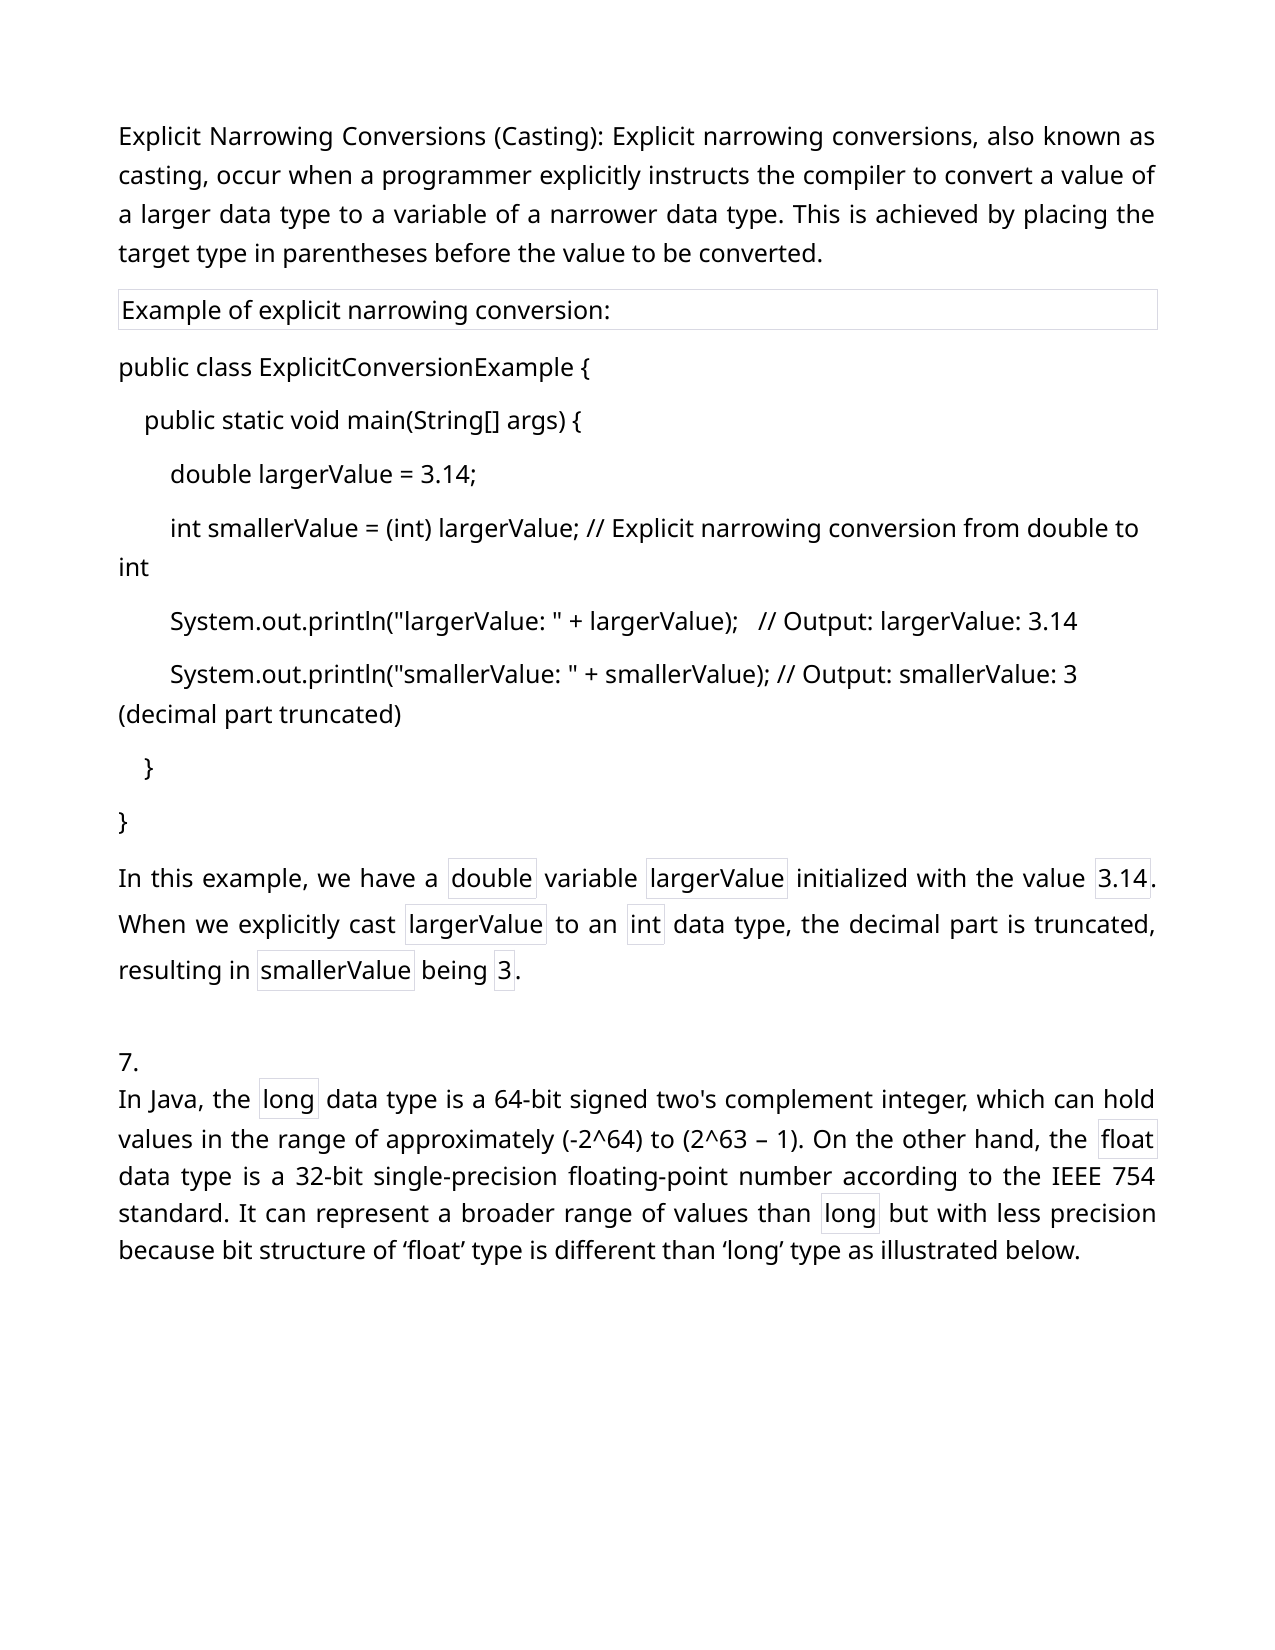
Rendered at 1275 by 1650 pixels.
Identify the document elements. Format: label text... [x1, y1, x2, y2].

text In this example, we have a double variable largerValue initialized with the value 3.14. When we explicitly cast largerValue to an int data type, the decimal part is truncated, resulting in smallerValue being 3. [118, 857, 1157, 990]
text In Java, the long data type is a 64-bit signed two's complement integer, which can hold values in the range of approximately (-2^64) to (2^63 – 1). On the other hand, the float data type is a 32-bit single-precision floating-point number according to the IEEE 754 standard. It can represent a broader range of values than long but with less precision because bit structure of ‘float’ type is different than ‘long’ type as illustrated below. [118, 1078, 1157, 1267]
text Explicit Narrowing Conversions (Casting): Explicit narrowing conversions, also known as casting, occur when a programmer explicitly instructs the compiler to convert a value of a larger data type to a variable of a narrower data type. This is achieved by placing the target type in parentheses before the value to be converted. [118, 118, 1157, 270]
text public static void main(String[] args) { [118, 403, 1157, 437]
text } [118, 804, 1157, 838]
text } [118, 750, 1157, 784]
text int smallerValue = (int) largerValue; // Explicit narrowing conversion from double to int [118, 510, 1157, 584]
text double largerValue = 3.14; [118, 457, 1157, 491]
text Example of explicit narrowing conversion: [119, 290, 1157, 329]
text System.out.println("smallerValue: " + smallerValue); // Output: smallerValue: 3 (decimal part truncated) [118, 657, 1157, 730]
text public class ExplicitConversionExample { [118, 349, 1157, 383]
text System.out.println("largerValue: " + largerValue); // Output: largerValue: 3.14 [118, 603, 1157, 637]
text 7. [118, 1044, 1157, 1078]
